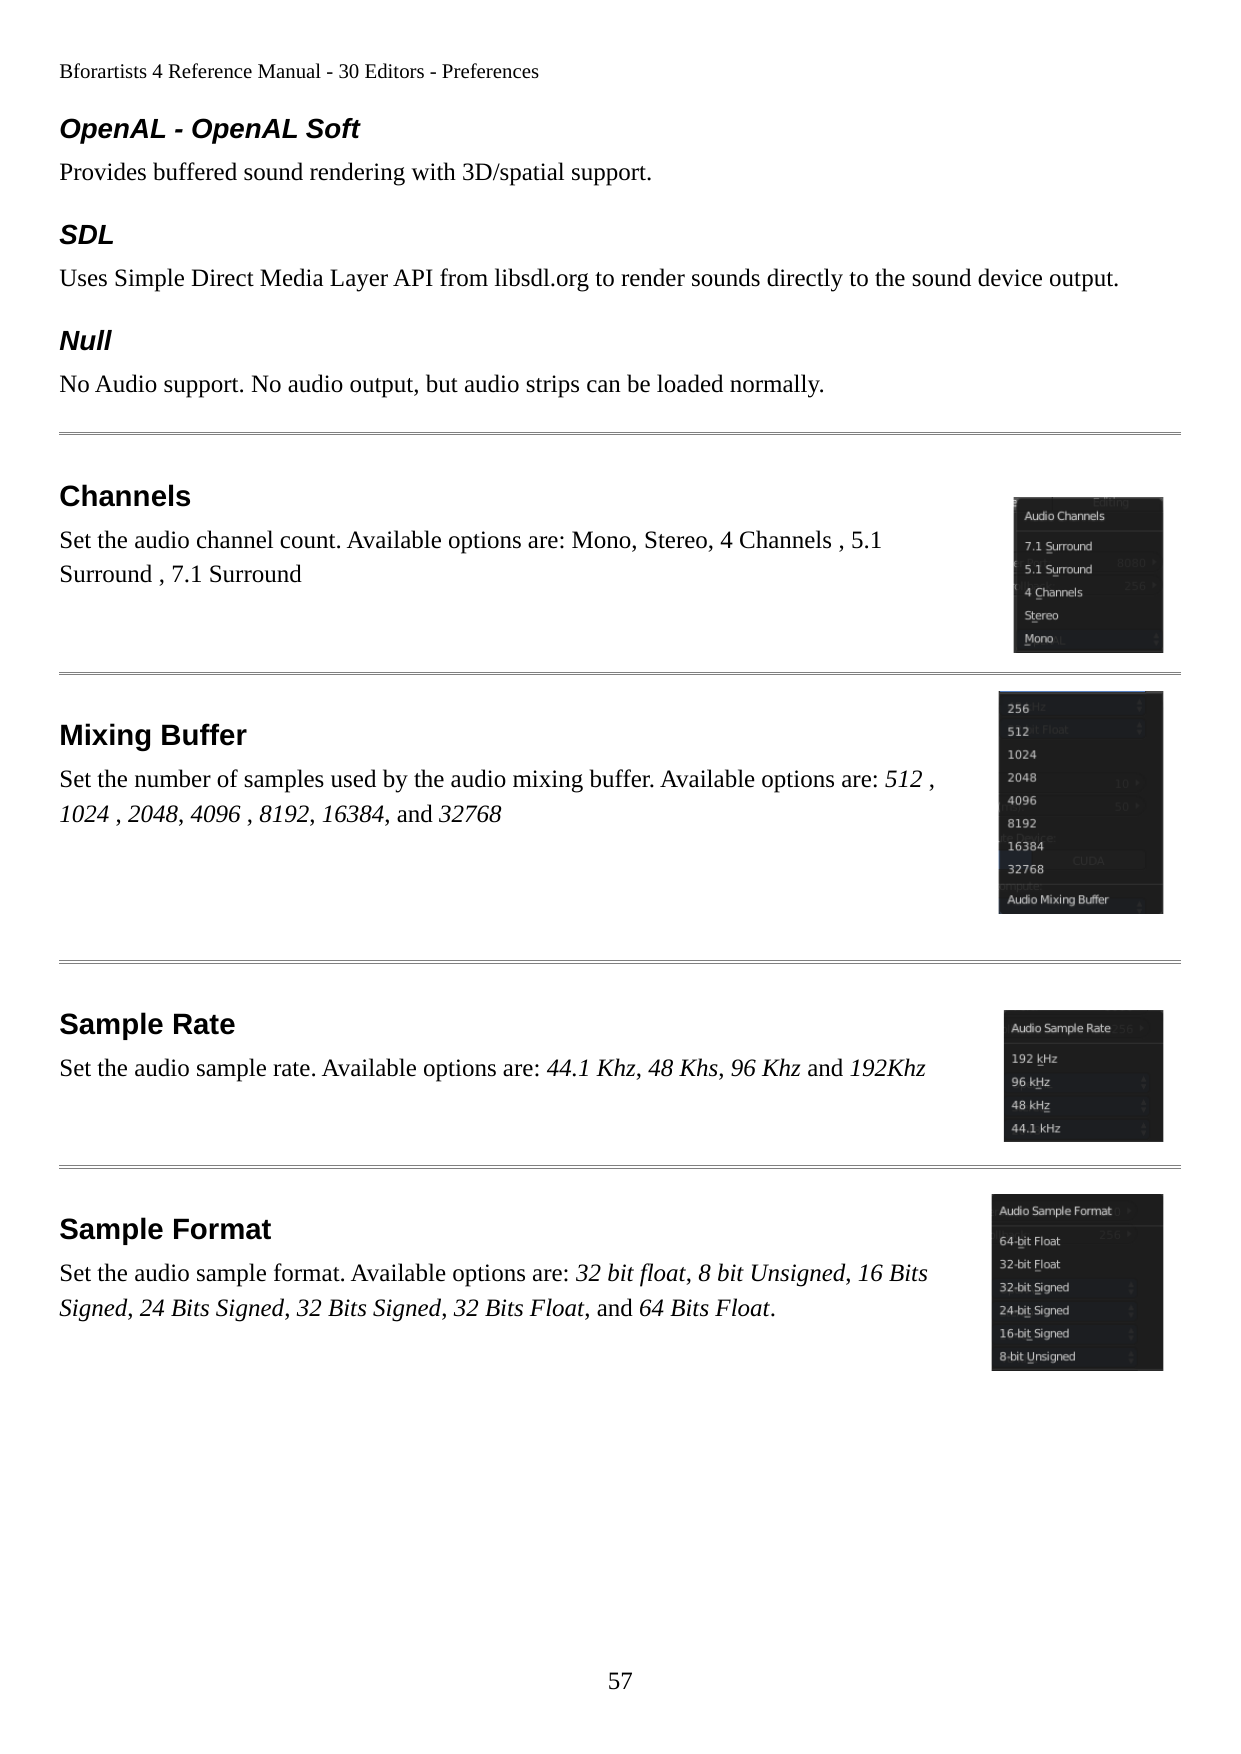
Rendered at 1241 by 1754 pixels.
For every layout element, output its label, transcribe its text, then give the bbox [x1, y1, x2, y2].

picture [1013, 497, 1164, 653]
picture [991, 1194, 1164, 1371]
subtitle Null [59, 324, 1181, 356]
text Provides buffered sound rendering with 3D/spatial support. [59, 157, 1181, 186]
subtitle Sample Rate [59, 1007, 1181, 1041]
text Set the audio sample rate. Available options are: 44.1 Khz, 48 Khs, 96 Khz and 192Khz [59, 1053, 1003, 1082]
text No Audio support. No audio output, but audio strips can be loaded normally. [59, 369, 1181, 398]
text Set the audio sample format. Available options are: 32 bit float, 8 bit Unsigned, 16 Bits Signed, 24 Bits Signed, 32 Bits Signed, 32 Bits Float, and 64 Bits Float. [59, 1258, 991, 1321]
subtitle SDL [59, 218, 1181, 250]
subtitle Channels [59, 479, 1181, 512]
picture [998, 691, 1164, 914]
subtitle [1164, 718, 1181, 752]
picture [1003, 1010, 1164, 1142]
text Set the number of samples used by the audio mixing buffer. Available options are: 512 , 1024 , 2048, 4096 , 8192, 16384, and 32768 [59, 764, 998, 828]
subtitle Sample Format [59, 1212, 991, 1246]
text Uses Simple Direct Media Layer API from libsdl.org to render sounds directly to the sound device output. [59, 263, 1181, 292]
subtitle Mixing Buffer [59, 718, 998, 752]
subtitle [1164, 1212, 1181, 1246]
subtitle OpenAL - OpenAL Soft [59, 113, 1181, 144]
text Set the audio channel count. Available options are: Mono, Stereo, 4 Channels , 5.1 Surround , 7.1 Surround [59, 525, 1013, 588]
